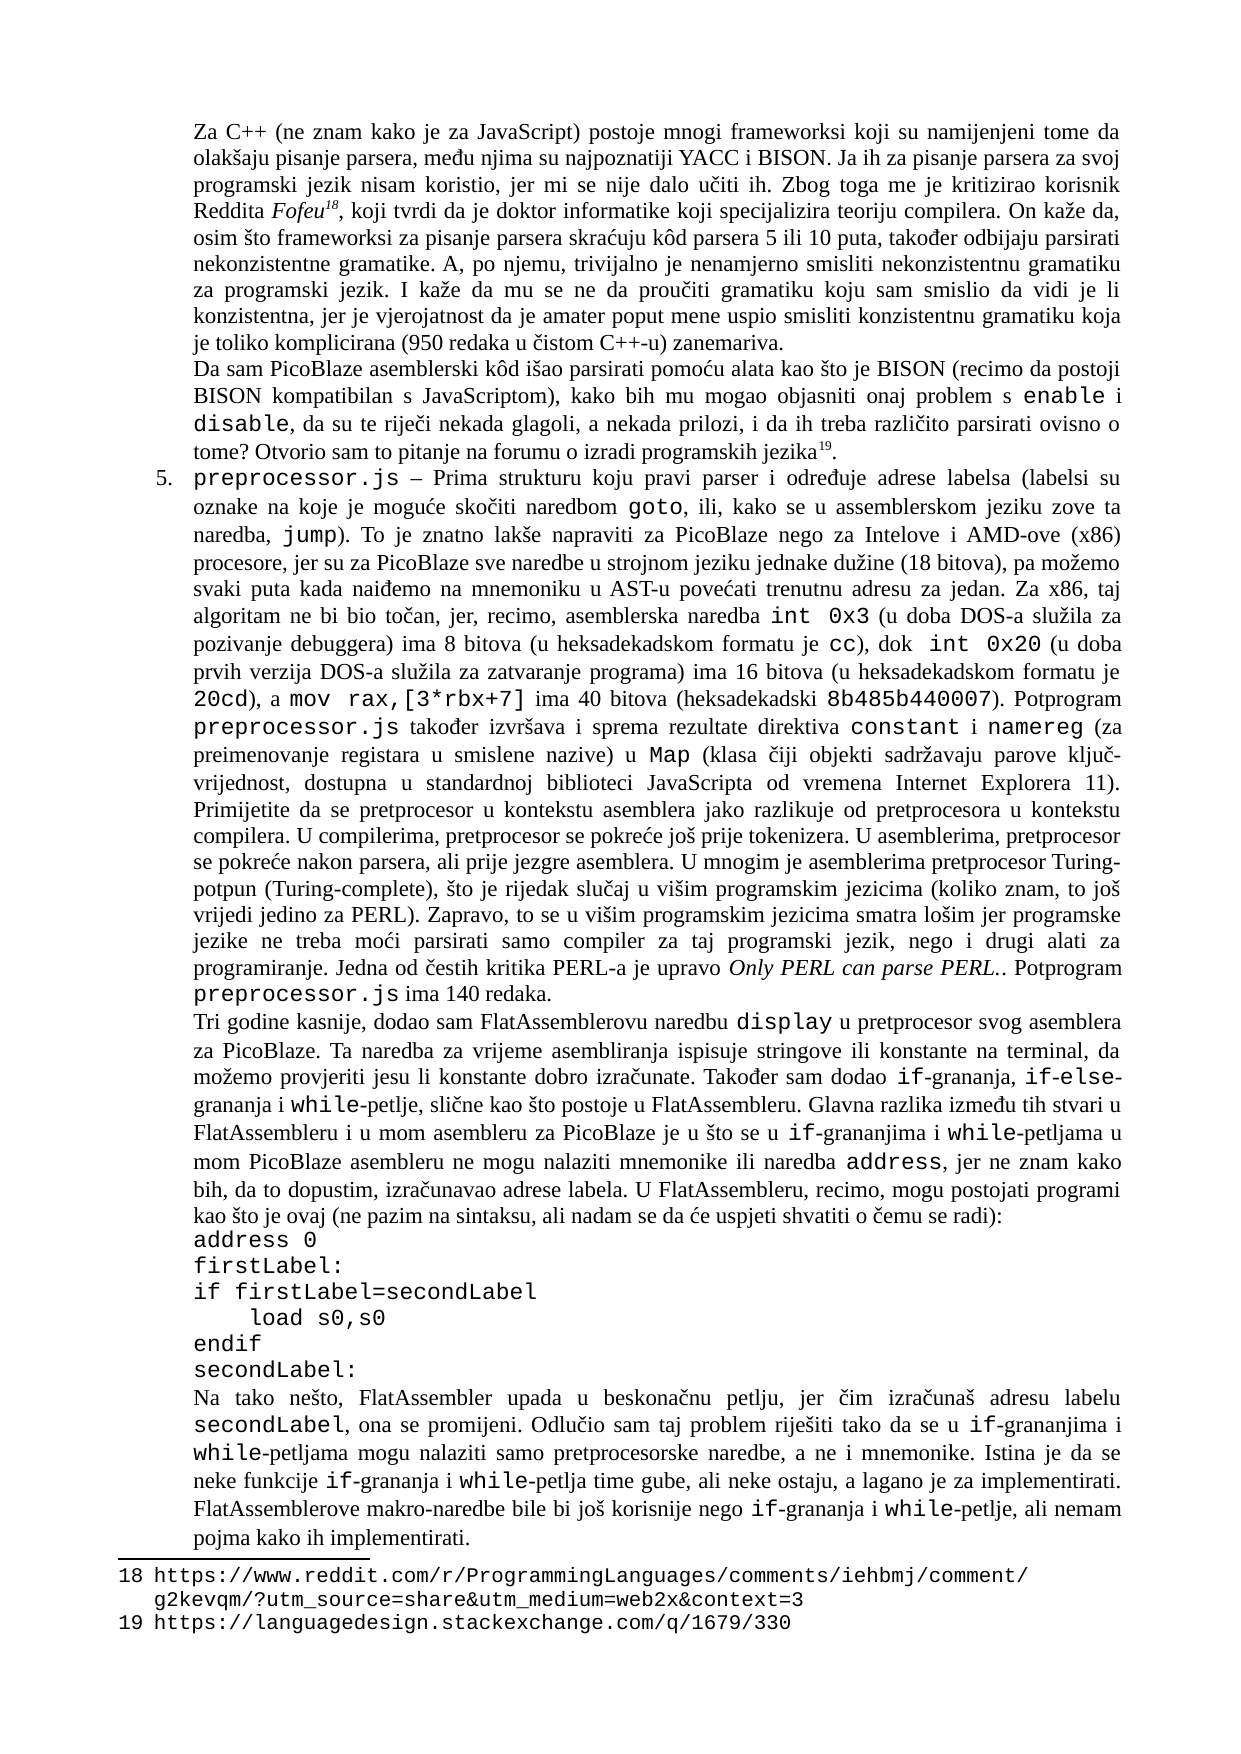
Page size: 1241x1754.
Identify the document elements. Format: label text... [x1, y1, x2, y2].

text Da sam PicoBlaze asemblerski kôd išao parsirati pomoću alata kao što je BISON (recimo da postoji BISON kompatibilan s JavaScriptom), kako bih mu mogao objasniti onaj problem s enable i disable, da su te riječi nekada glagoli, a nekada prilozi, i da ih treba različito parsirati ovisno o tome? Otvorio sam to pitanje na forumu o izradi programskih jezika. [193, 355, 1122, 464]
list if firstLabel=secondLabel [156, 1281, 1122, 1306]
text Za C++ (ne znam kako je za JavaScript) postoje mnogi frameworksi koji su namijenjeni tome da olakšaju pisanje parsera, među njima su najpoznatiji YACC i BISON. Ja ih za pisanje parsera za svoj programski jezik nisam koristio, jer mi se nije dalo učiti ih. Zbog toga me je kritizirao korisnik Reddita Fofeu, koji tvrdi da je doktor informatike koji specijalizira teoriju compilera. On kaže da, osim što frameworksi za pisanje parsera skraćuju kôd parsera 5 ili 10 puta, također odbijaju parsirati nekonzistentne gramatike. A, po njemu, trivijalno je nenamjerno smisliti nekonzistentnu gramatiku za programski jezik. I kaže da mu se ne da proučiti gramatiku koju sam smislio da vidi je li konzistentna, jer je vjerojatnost da je amater poput mene uspio smisliti konzistentnu gramatiku koja je toliko komplicirana (950 redaka u čistom C++-u) zanemariva. [193, 118, 1122, 355]
list load s0,s0 [156, 1306, 1122, 1332]
list Tri godine kasnije, dodao sam FlatAssemblerovu naredbu display u pretprocesor svog asemblera za PicoBlaze. Ta naredba za vrijeme asembliranja ispisuje stringove ili konstante na terminal, da možemo provjeriti jesu li konstante dobro izračunate. Također sam dodao if-grananja, if-else-grananja i while-petlje, slične kao što postoje u FlatAssembleru. Glavna razlika između tih stvari u FlatAssembleru i u mom asembleru za PicoBlaze je u što se u if-grananjima i while-petljama u mom PicoBlaze asembleru ne mogu nalaziti mnemonike ili naredba address, jer ne znam kako bih, da to dopustim, izračunavao adrese labela. U FlatAssembleru, recimo, mogu postojati programi kao što je ovaj (ne pazim na sintaksu, ali nadam se da će uspjeti shvatiti o čemu se radi): [156, 1008, 1122, 1229]
list address 0 [156, 1229, 1122, 1254]
text https://languagedesign.stackexchange.com/q/1679/330 [118, 1612, 1122, 1636]
text https://www.reddit.com/r/ProgrammingLanguages/comments/iehbmj/comment/g2kevqm/?utm_source=share&utm_medium=web2x&context=3 [118, 1565, 1122, 1612]
list preprocessor.js – Prima strukturu koju pravi parser i određuje adrese labelsa (labelsi su oznake na koje je moguće skočiti naredbom goto, ili, kako se u assemblerskom jeziku zove ta naredba, jump). To je znatno lakše napraviti za PicoBlaze nego za Intelove i AMD-ove (x86) procesore, jer su za PicoBlaze sve naredbe u strojnom jeziku jednake dužine (18 bitova), pa možemo svaki puta kada naiđemo na mnemoniku u AST-u povećati trenutnu adresu za jedan. Za x86, taj algoritam ne bi bio točan, jer, recimo, asemblerska naredba int 0x3 (u doba DOS-a služila za pozivanje debuggera) ima 8 bitova (u heksadekadskom formatu je cc), dok int 0x20 (u doba prvih verzija DOS-a služila za zatvaranje programa) ima 16 bitova (u heksadekadskom formatu je 20cd), a mov rax,[3*rbx+7] ima 40 bitova (heksadekadski 8b485b440007). Potprogram preprocessor.js također izvršava i sprema rezultate direktiva constant i namereg (za preimenovanje registara u smislene nazive) u Map (klasa čiji objekti sadržavaju parove ključ-vrijednost, dostupna u standardnoj biblioteci JavaScripta od vremena Internet Explorera 11). Primijetite da se pretprocesor u kontekstu asemblera jako razlikuje od pretprocesora u kontekstu compilera. U compilerima, pretprocesor se pokreće još prije tokenizera. U asemblerima, pretprocesor se pokreće nakon parsera, ali prije jezgre asemblera. U mnogim je asemblerima pretprocesor Turing-potpun (Turing-complete), što je rijedak slučaj u višim programskim jezicima (koliko znam, to još vrijedi jedino za PERL). Zapravo, to se u višim programskim jezicima smatra lošim jer programske jezike ne treba moći parsirati samo compiler za taj programski jezik, nego i drugi alati za programiranje. Jedna od čestih kritika PERL-a je upravo Only PERL can parse PERL.. Potprogram preprocessor.js ima 140 redaka. [156, 464, 1122, 1008]
list Na tako nešto, FlatAssembler upada u beskonačnu petlju, jer čim izračunaš adresu labelu secondLabel, ona se promijeni. Odlučio sam taj problem riješiti tako da se u if-grananjima i while-petljama mogu nalaziti samo pretprocesorske naredbe, a ne i mnemonike. Istina je da se neke funkcije if-grananja i while-petlja time gube, ali neke ostaju, a lagano je za implementirati. FlatAssemblerove makro-naredbe bile bi još korisnije nego if-grananja i while-petlje, ali nemam pojma kako ih implementirati. [156, 1384, 1122, 1550]
list firstLabel: [156, 1254, 1122, 1281]
list secondLabel: [156, 1358, 1122, 1384]
list endif [156, 1332, 1122, 1358]
